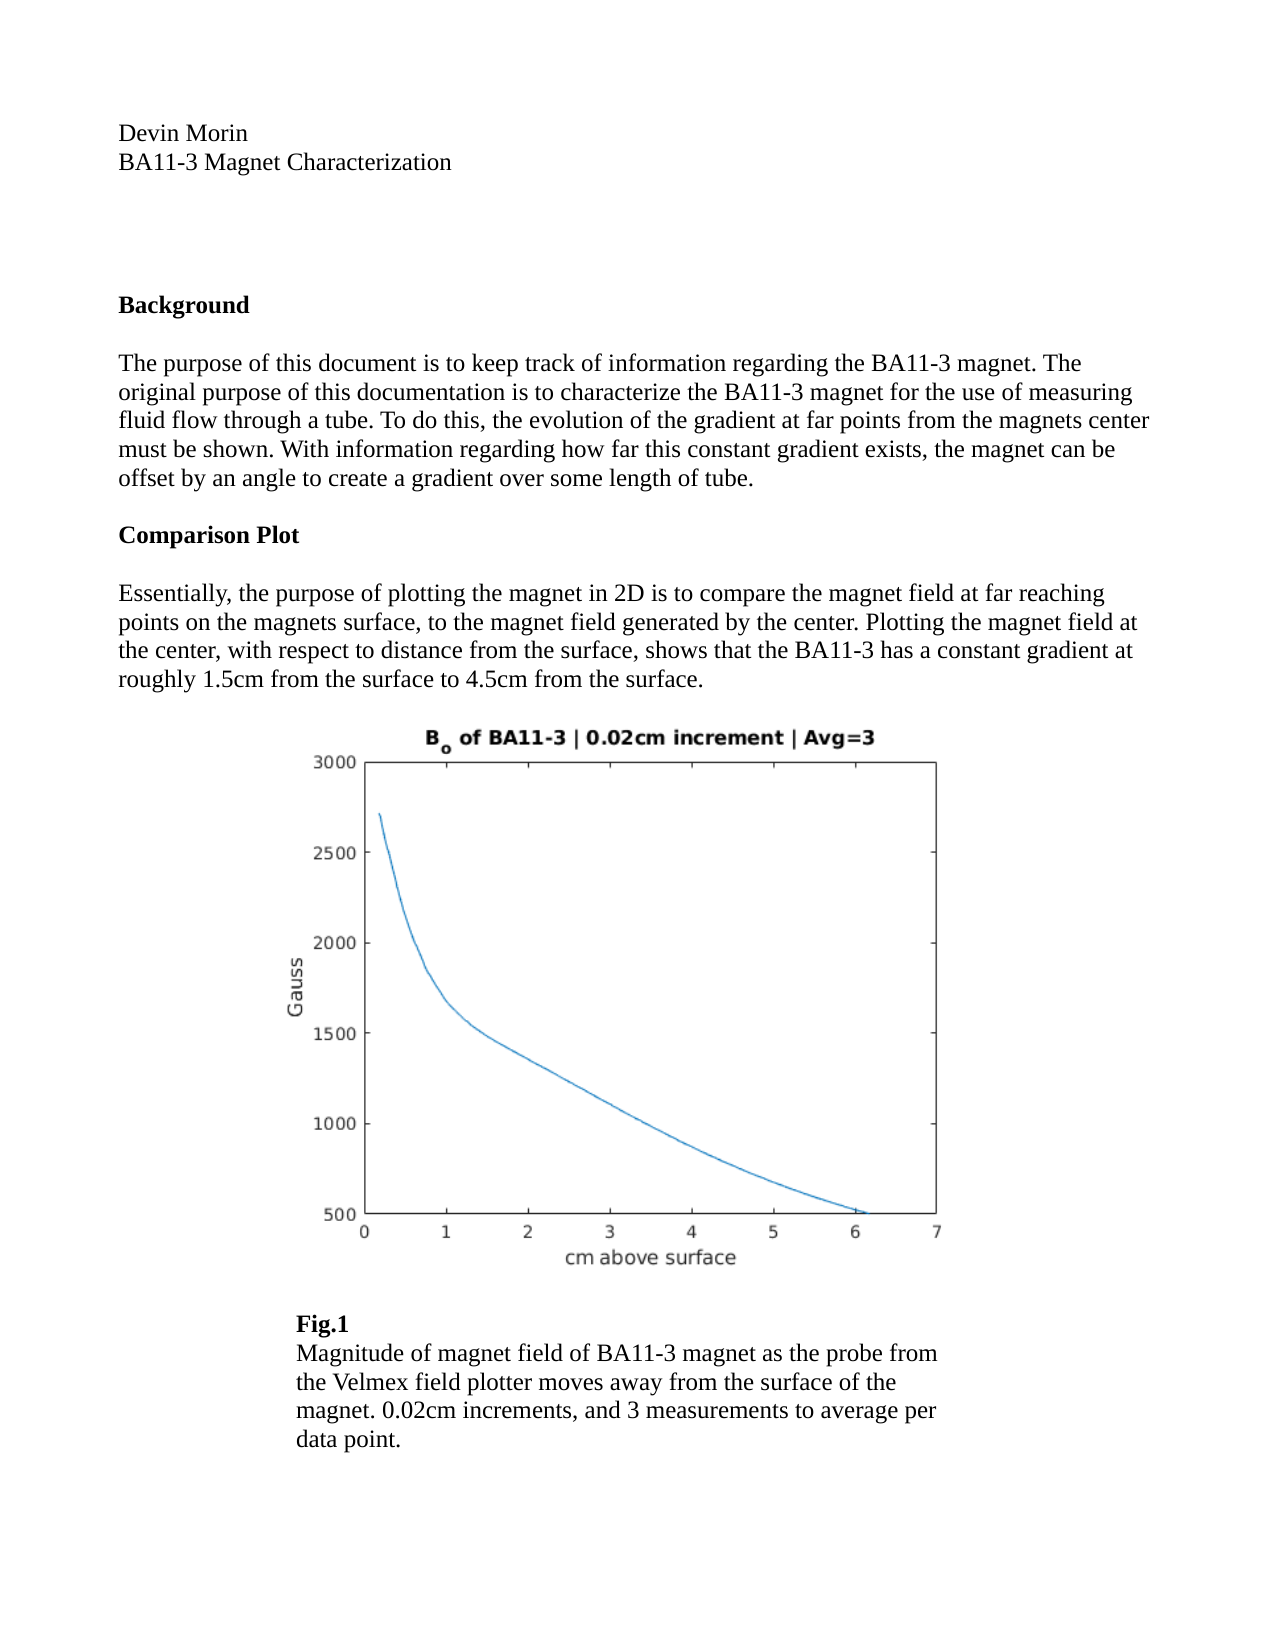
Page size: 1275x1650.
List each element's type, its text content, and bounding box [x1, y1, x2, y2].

text Essentially, the purpose of plotting the magnet in 2D is to compare the magnet field at far reaching points on the magnets surface, to the magnet field generated by the center. Plotting the magnet field at the center, with respect to distance from the surface, shows that the BA11-3 has a constant gradient at roughly 1.5cm from the surface to 4.5cm from the surface. [118, 578, 1157, 693]
text Devin Morin [118, 118, 1157, 147]
text Background [118, 291, 1157, 319]
text Comparison Plot [118, 521, 1157, 549]
text The purpose of this document is to keep track of information regarding the BA11-3 magnet. The original purpose of this documentation is to characterize the BA11-3 magnet for the use of measuring fluid flow through a tube. To do this, the evolution of the gradient at far points from the magnets center must be shown. With information regarding how far this constant gradient exists, the magnet can be offset by an angle to create a gradient over some length of tube. [118, 348, 1157, 492]
text BA11-3 Magnet Characterization [118, 147, 1157, 176]
picture [268, 721, 1007, 1275]
